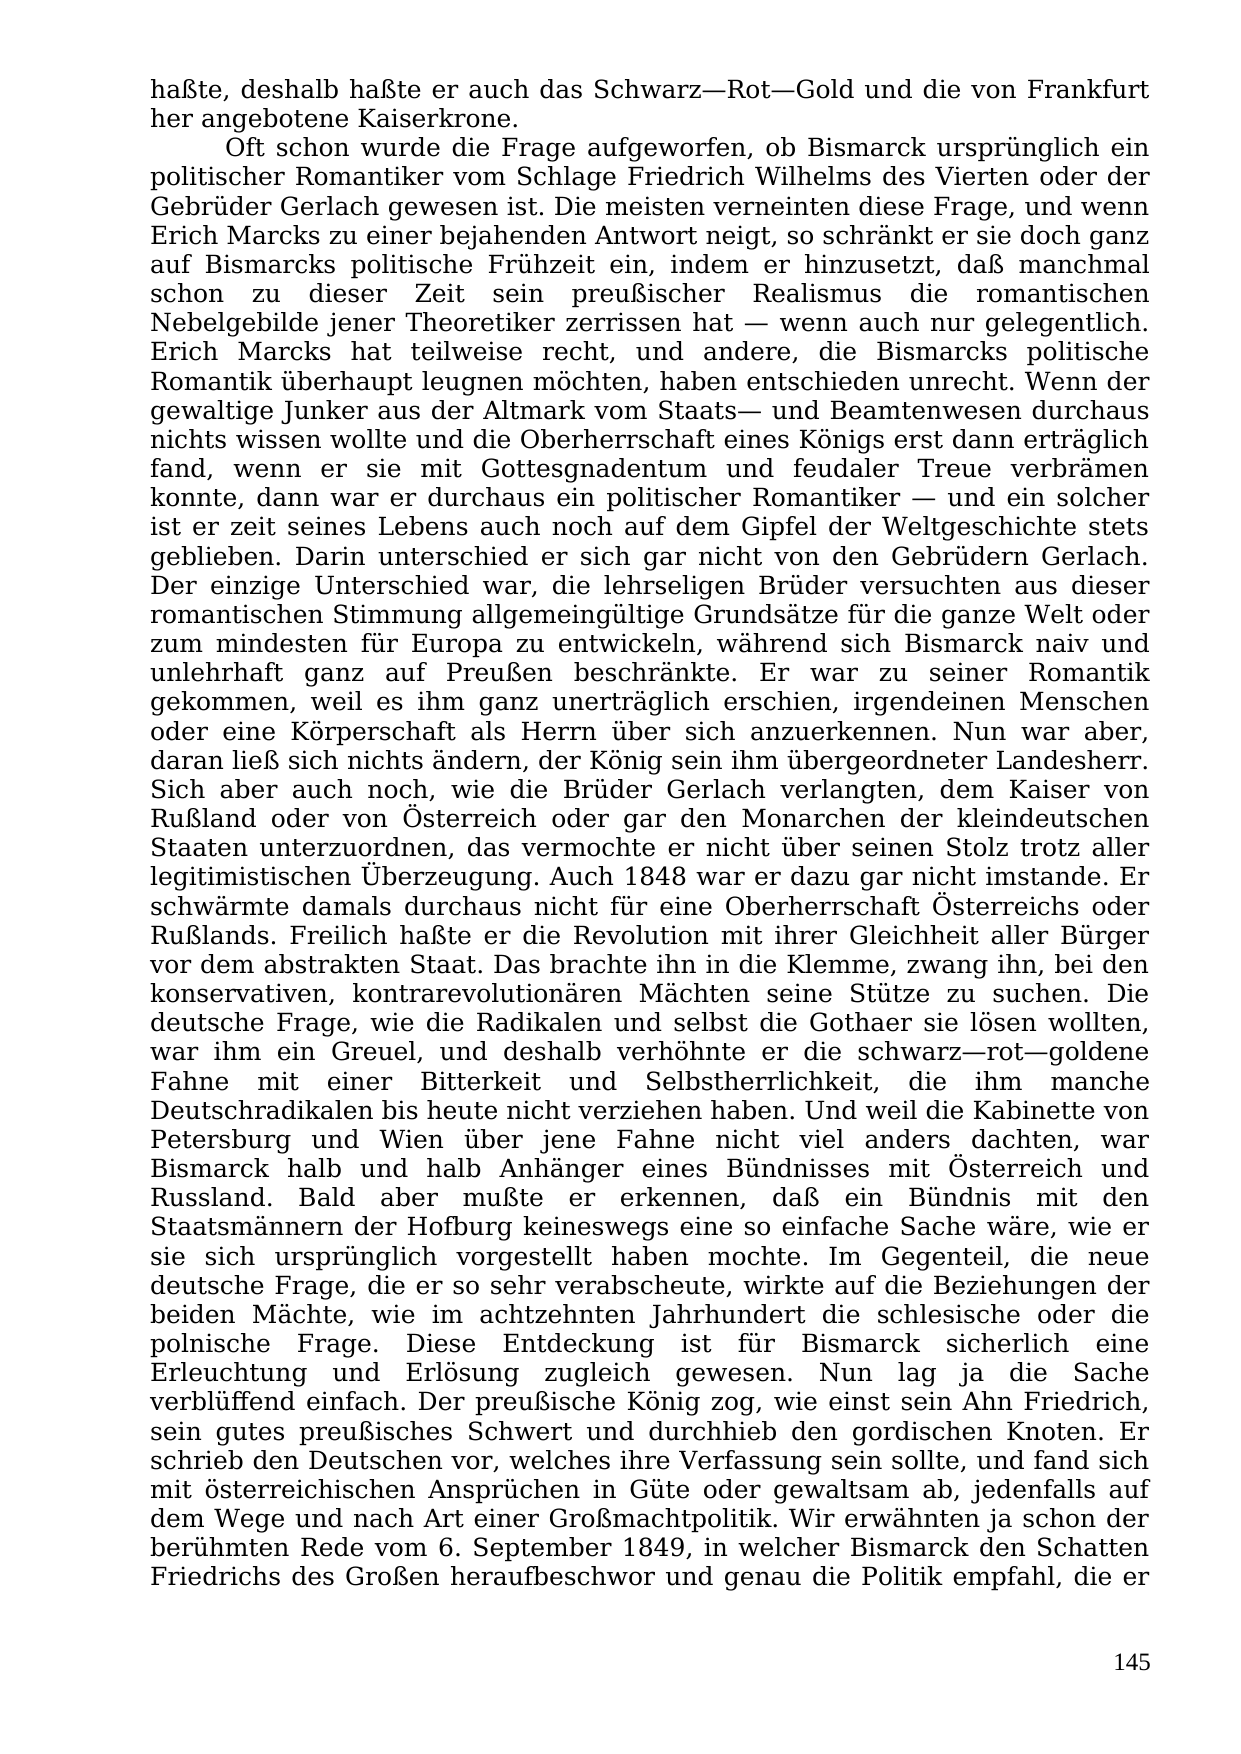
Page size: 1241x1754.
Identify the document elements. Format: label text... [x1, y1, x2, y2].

text haßte, deshalb haßte er auch das Schwarz—Rot—Gold und die von Frankfurt her angebotene Kaiserkrone. [150, 75, 1151, 133]
text Oft schon wurde die Frage aufgeworfen, ob Bismarck ursprünglich ein politischer Romantiker vom Schlage Friedrich Wilhelms des Vierten oder der Gebrüder Gerlach gewesen ist. Die meisten verneinten diese Frage, und wenn Erich Marcks zu einer bejahenden Antwort neigt, so schränkt er sie doch ganz auf Bismarcks politische Frühzeit ein, indem er hinzusetzt, daß manchmal schon zu dieser Zeit sein preußischer Realismus die romantischen Nebelgebilde jener Theoretiker zerrissen hat — wenn auch nur gelegentlich. Erich Marcks hat teilweise recht, und andere, die Bismarcks politische Romantik überhaupt leugnen möchten, haben entschieden unrecht. Wenn der gewaltige Junker aus der Altmark vom Staats— und Beamtenwesen durchaus nichts wissen wollte und die Oberherrschaft eines Königs erst dann erträglich fand, wenn er sie mit Gottesgnadentum und feudaler Treue verbrämen konnte, dann war er durchaus ein politischer Romantiker — und ein solcher ist er zeit seines Lebens auch noch auf dem Gipfel der Weltgeschichte stets geblieben. Darin unterschied er sich gar nicht von den Gebrüdern Gerlach. Der einzige Unterschied war, die lehrseligen Brüder versuchten aus dieser romantischen Stimmung allgemeingültige Grundsätze für die ganze Welt oder zum mindesten für Europa zu entwickeln, während sich Bismarck naiv und unlehrhaft ganz auf Preußen beschränkte. Er war zu seiner Romantik gekommen, weil es ihm ganz unerträglich erschien, irgendeinen Menschen oder eine Körperschaft als Herrn über sich anzuerkennen. Nun war aber, daran ließ sich nichts ändern, der König sein ihm übergeordneter Landesherr. Sich aber auch noch, wie die Brüder Gerlach verlangten, dem Kaiser von Rußland oder von Österreich oder gar den Monarchen der kleindeutschen Staaten unterzuordnen, das vermochte er nicht über seinen Stolz trotz aller legitimistischen Überzeugung. Auch 1848 war er dazu gar nicht imstande. Er schwärmte damals durchaus nicht für eine Oberherrschaft Österreichs oder Rußlands. Freilich haßte er die Revolution mit ihrer Gleichheit aller Bürger vor dem abstrakten Staat. Das brachte ihn in die Klemme, zwang ihn, bei den konservativen, kontrarevolutionären Mächten seine Stütze zu suchen. Die deutsche Frage, wie die Radikalen und selbst die Gothaer sie lösen wollten, war ihm ein Greuel, und deshalb verhöhnte er die schwarz—rot—goldene Fahne mit einer Bitterkeit und Selbstherrlichkeit, die ihm manche Deutschradikalen bis heute nicht verziehen haben. Und weil die Kabinette von Petersburg und Wien über jene Fahne nicht viel anders dachten, war Bismarck halb und halb Anhänger eines Bündnisses mit Österreich und Russland. Bald aber mußte er erkennen, daß ein Bündnis mit den Staatsmännern der Hofburg keineswegs eine so einfache Sache wäre, wie er sie sich ursprünglich vorgestellt haben mochte. Im Gegenteil, die neue deutsche Frage, die er so sehr verabscheute, wirkte auf die Beziehungen der beiden Mächte, wie im achtzehnten Jahrhundert die schlesische oder die polnische Frage. Diese Entdeckung ist für Bismarck sicherlich eine Erleuchtung und Erlösung zugleich gewesen. Nun lag ja die Sache verblüffend einfach. Der preußische König zog, wie einst sein Ahn Friedrich, sein gutes preußisches Schwert und durchhieb den gordischen Knoten. Er schrieb den Deutschen vor, welches ihre Verfassung sein sollte, und fand sich mit österreichischen Ansprüchen in Güte oder gewaltsam ab, jedenfalls auf dem Wege und nach Art einer Großmachtpolitik. Wir erwähnten ja schon der berühmten Rede vom 6. September 1849, in welcher Bismarck den Schatten Friedrichs des Großen heraufbeschwor und genau die Politik empfahl, die er [150, 133, 1151, 1592]
